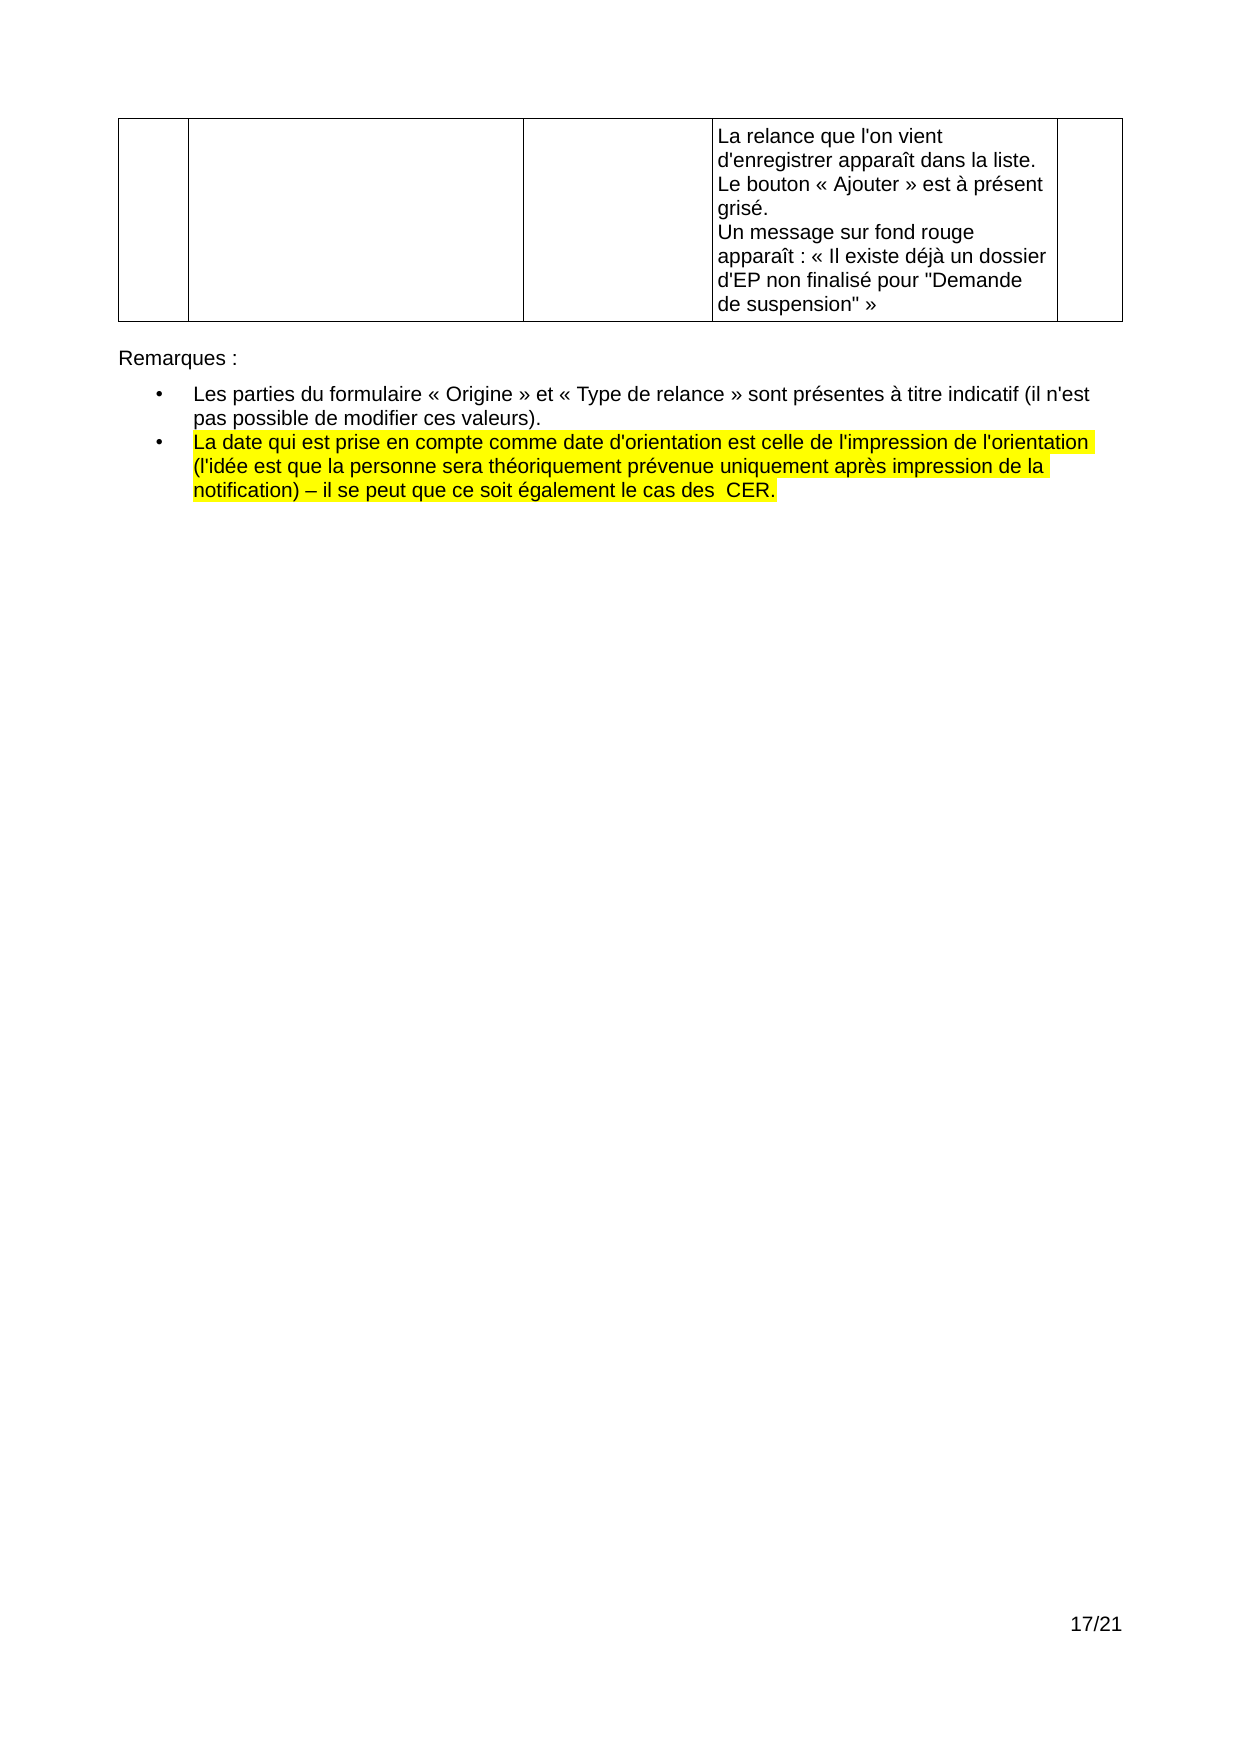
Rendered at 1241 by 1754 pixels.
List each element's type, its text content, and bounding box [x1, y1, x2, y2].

list La date qui est prise en compte comme date d'orientation est celle de l'impression de l'orientation (l'idée est que la personne sera théoriquement prévenue uniquement après impression de la notification) – il se peut que ce soit également le cas des CER. [156, 430, 1122, 502]
table_cell [119, 119, 188, 321]
text Remarques : [118, 345, 1122, 369]
table_cell [524, 119, 712, 321]
table_cell [189, 119, 523, 321]
table_cell [1058, 119, 1122, 321]
table_cell La relance que l'on vient d'enregistrer apparaît dans la liste. Le bouton « Ajouter » est à présent grisé. Un message sur fond rouge apparaît : « Il existe déjà un dossier d'EP non finalisé pour "Demande de suspension" » [713, 119, 1057, 321]
list Les parties du formulaire « Origine » et « Type de relance » sont présentes à titre indicatif (il n'est pas possible de modifier ces valeurs). [156, 382, 1122, 430]
